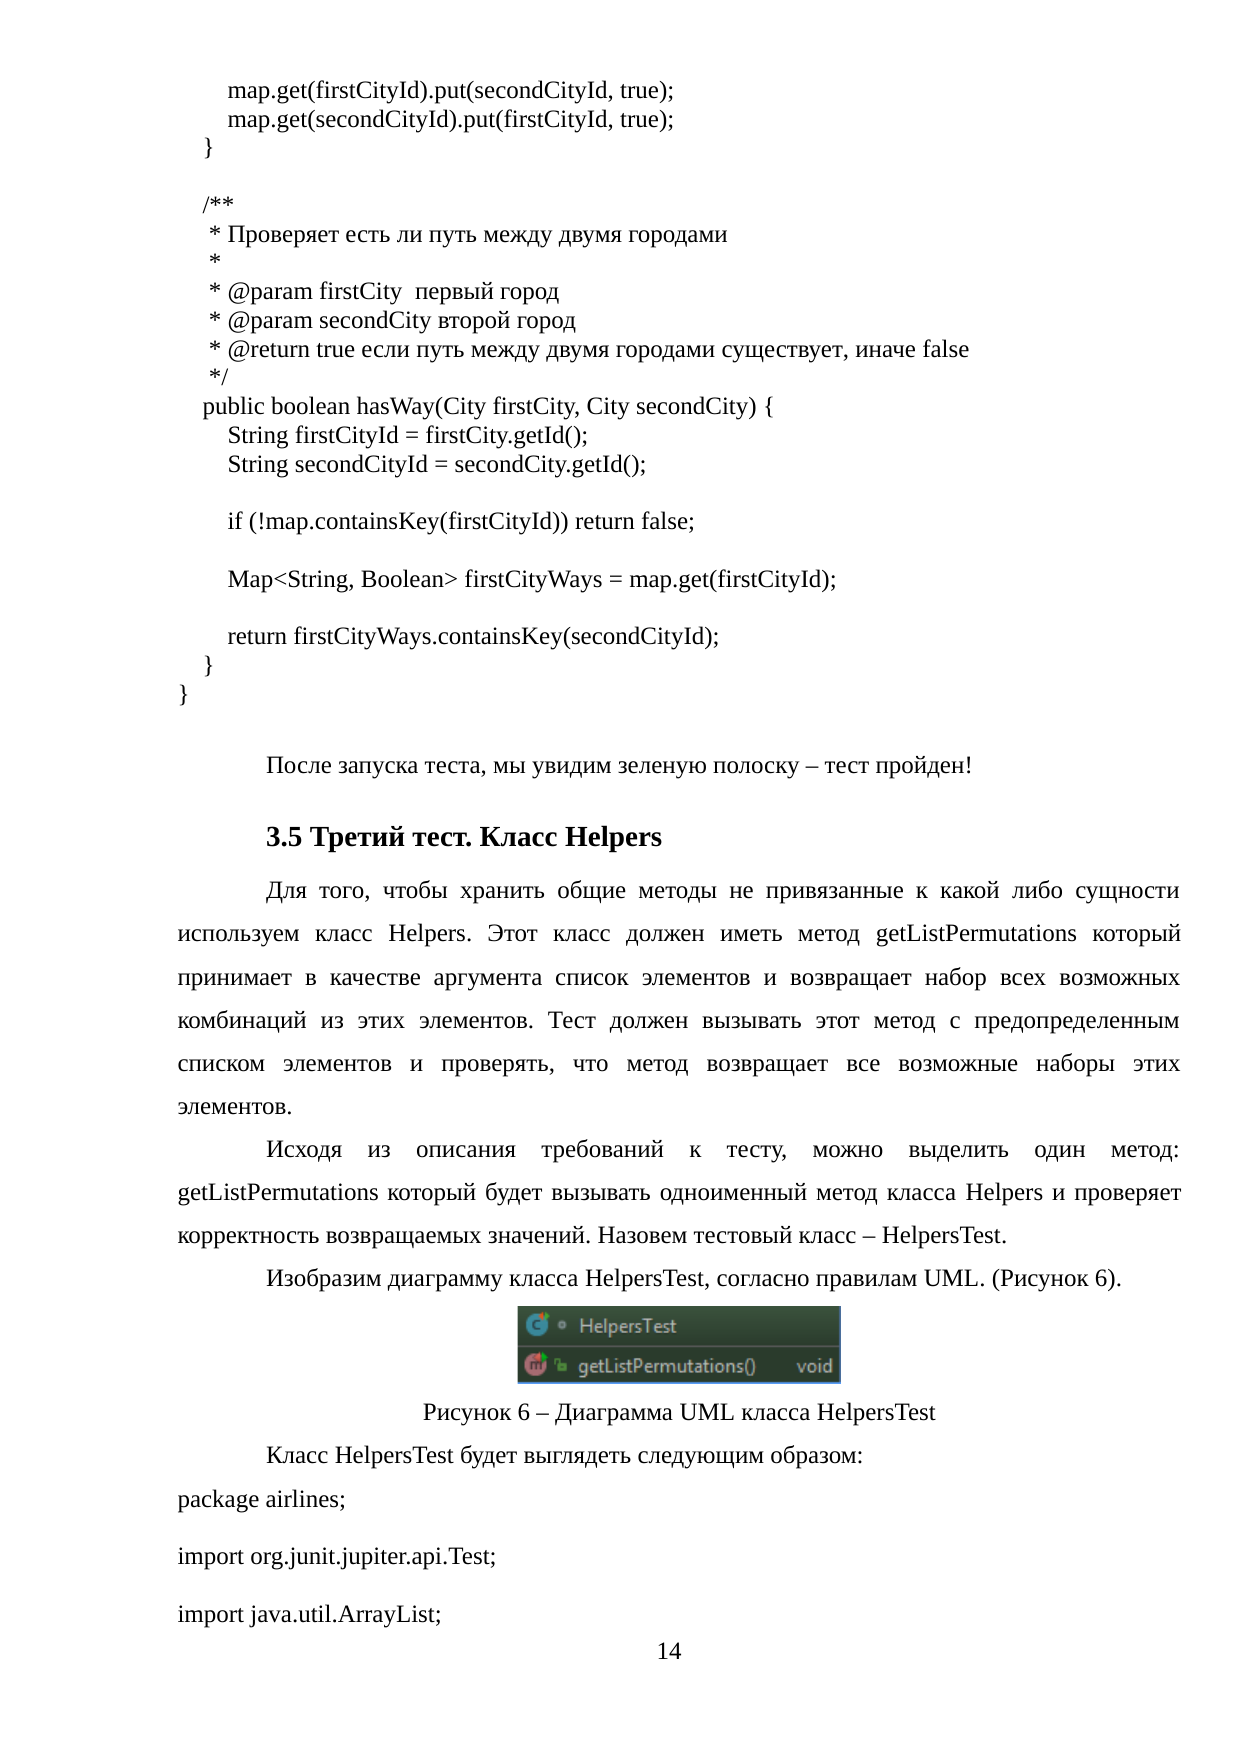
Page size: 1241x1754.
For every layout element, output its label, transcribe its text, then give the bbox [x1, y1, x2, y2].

text Класс HelpersTest будет выглядеть следующим образом: [177, 1441, 1181, 1469]
text package airlines; import org.junit.jupiter.api.Test; import java.util.ArrayList; [177, 1484, 1181, 1627]
text 3.5 Третий тест. Класс Helpers [177, 819, 1181, 852]
text Изобразим диаграмму класса HelpersTest, согласно правилам UML. (Рисунок 6). [177, 1263, 1181, 1292]
text Для того, чтобы хранить общие методы не привязанные к какой либо сущности используем класс Helpers. Этот класс должен иметь метод getListPermutations который принимает в качестве аргумента список элементов и возвращает набор всех возможных комбинаций из этих элементов. Тест должен вызывать этот метод с предопределенным списком элементов и проверять, что метод возвращает все возможные наборы этих элементов. [177, 875, 1181, 1120]
text map.get(firstCityId).put(secondCityId, true); map.get(secondCityId).put(firstCityId, true); } /** * Проверяет есть ли путь между двумя городами * * @param firstCity первый город * @param secondCity второй город * @return true если путь между двумя городами существует, иначе false */ public boolean hasWay(City firstCity, City secondCity) { String firstCityId = firstCity.getId(); String secondCityId = secondCity.getId(); if (!map.containsKey(firstCityId)) return false; Map<String, Boolean> firstCityWays = map.get(firstCityId); return firstCityWays.containsKey(secondCityId); } } [177, 75, 1181, 707]
text Исходя из описания требований к тесту, можно выделить один метод: getListPermutations который будет вызывать одноименный метод класса Helpers и проверяет корректность возвращаемых значений. Назовем тестовый класс – HelpersTest. [177, 1134, 1181, 1249]
text После запуска теста, мы увидим зеленую полоску – тест пройден! [177, 751, 1181, 779]
text Рисунок 6 – Диаграмма UML класса HelpersTest [177, 1397, 1181, 1426]
